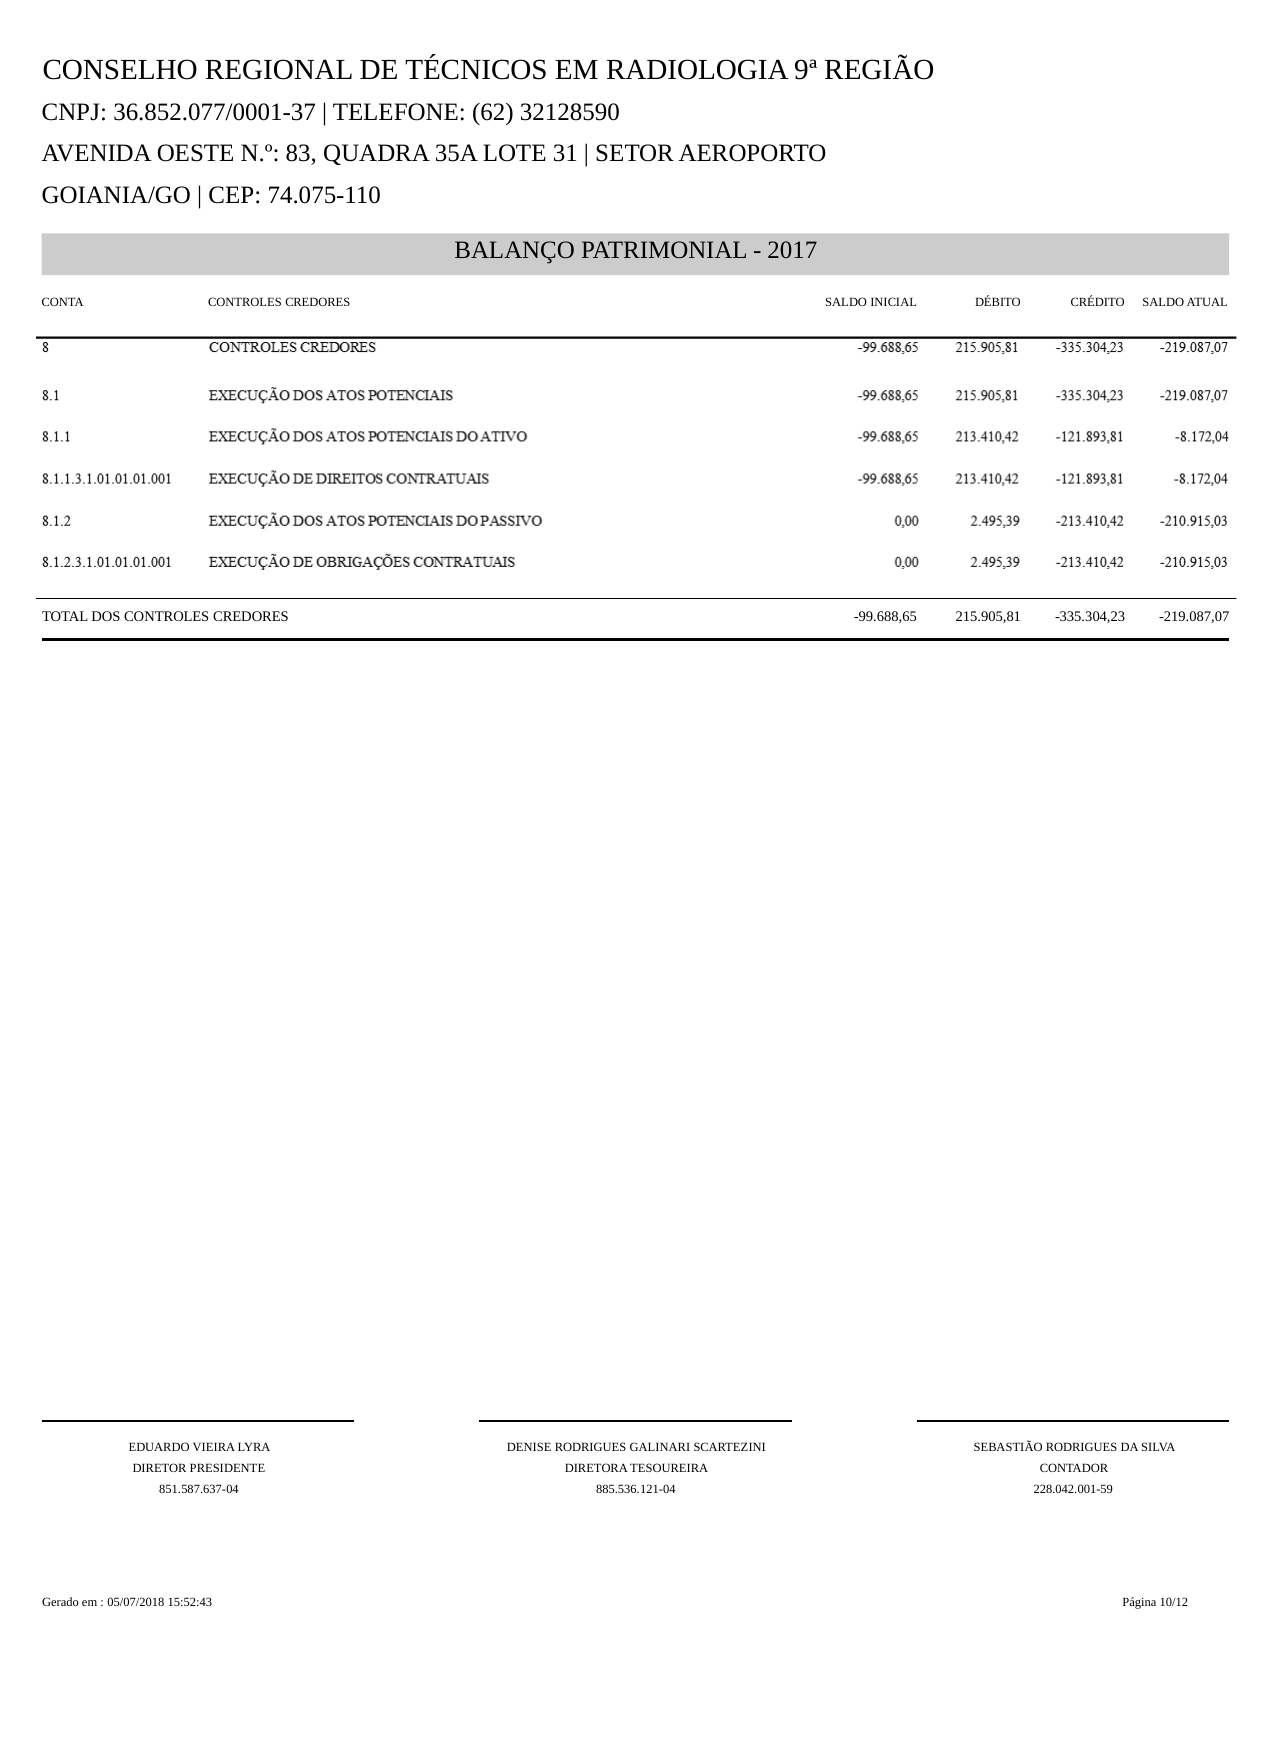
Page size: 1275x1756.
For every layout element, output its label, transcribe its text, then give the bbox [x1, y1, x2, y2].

text_box CONSELHO REGIONAL DE TÉCNICOS EM RADIOLOGIA 9ª REGIÃO CNPJ: 36.852.077/0001-37 | TELEFONE: (62) 32128590 AVENIDA OESTE N.º: 83, QUADRA 35A LOTE 31 | SETOR AEROPORTO GOIANIA/GO | CEP: 74.075-110 [39, 50, 942, 207]
text_box EDUARDO VIEIRA LYRA DIRETOR PRESIDENTE 851.587.637-04 [124, 1433, 273, 1492]
text_box CONTA CONTROLES CREDORES SALDO INICIAL DÉBITO CRÉDITO SALDO ATUAL [39, 293, 1232, 311]
picture [35, 333, 1237, 599]
text_box 215.905,81 [953, 606, 1024, 626]
text_box TOTAL DOS CONTROLES CREDORES [40, 606, 295, 626]
text_box SEBASTIÃO RODRIGUES DA SILVA CONTADOR 228.042.001-59 [968, 1433, 1178, 1492]
text_box Página 10/12 [1120, 1593, 1190, 1611]
text_box Gerado em : 05/07/2018 15:52:43 [39, 1593, 214, 1611]
text_box -99.688,65 [851, 606, 920, 626]
text_box DENISE RODRIGUES GALINARI SCARTEZINI DIRETORA TESOUREIRA 885.536.121-04 [504, 1433, 768, 1492]
text_box -335.304,23 [1052, 606, 1128, 626]
text_box -219.087,07 [1157, 606, 1232, 626]
text_box BALANÇO PATRIMONIAL - 2017 [41, 233, 1230, 276]
